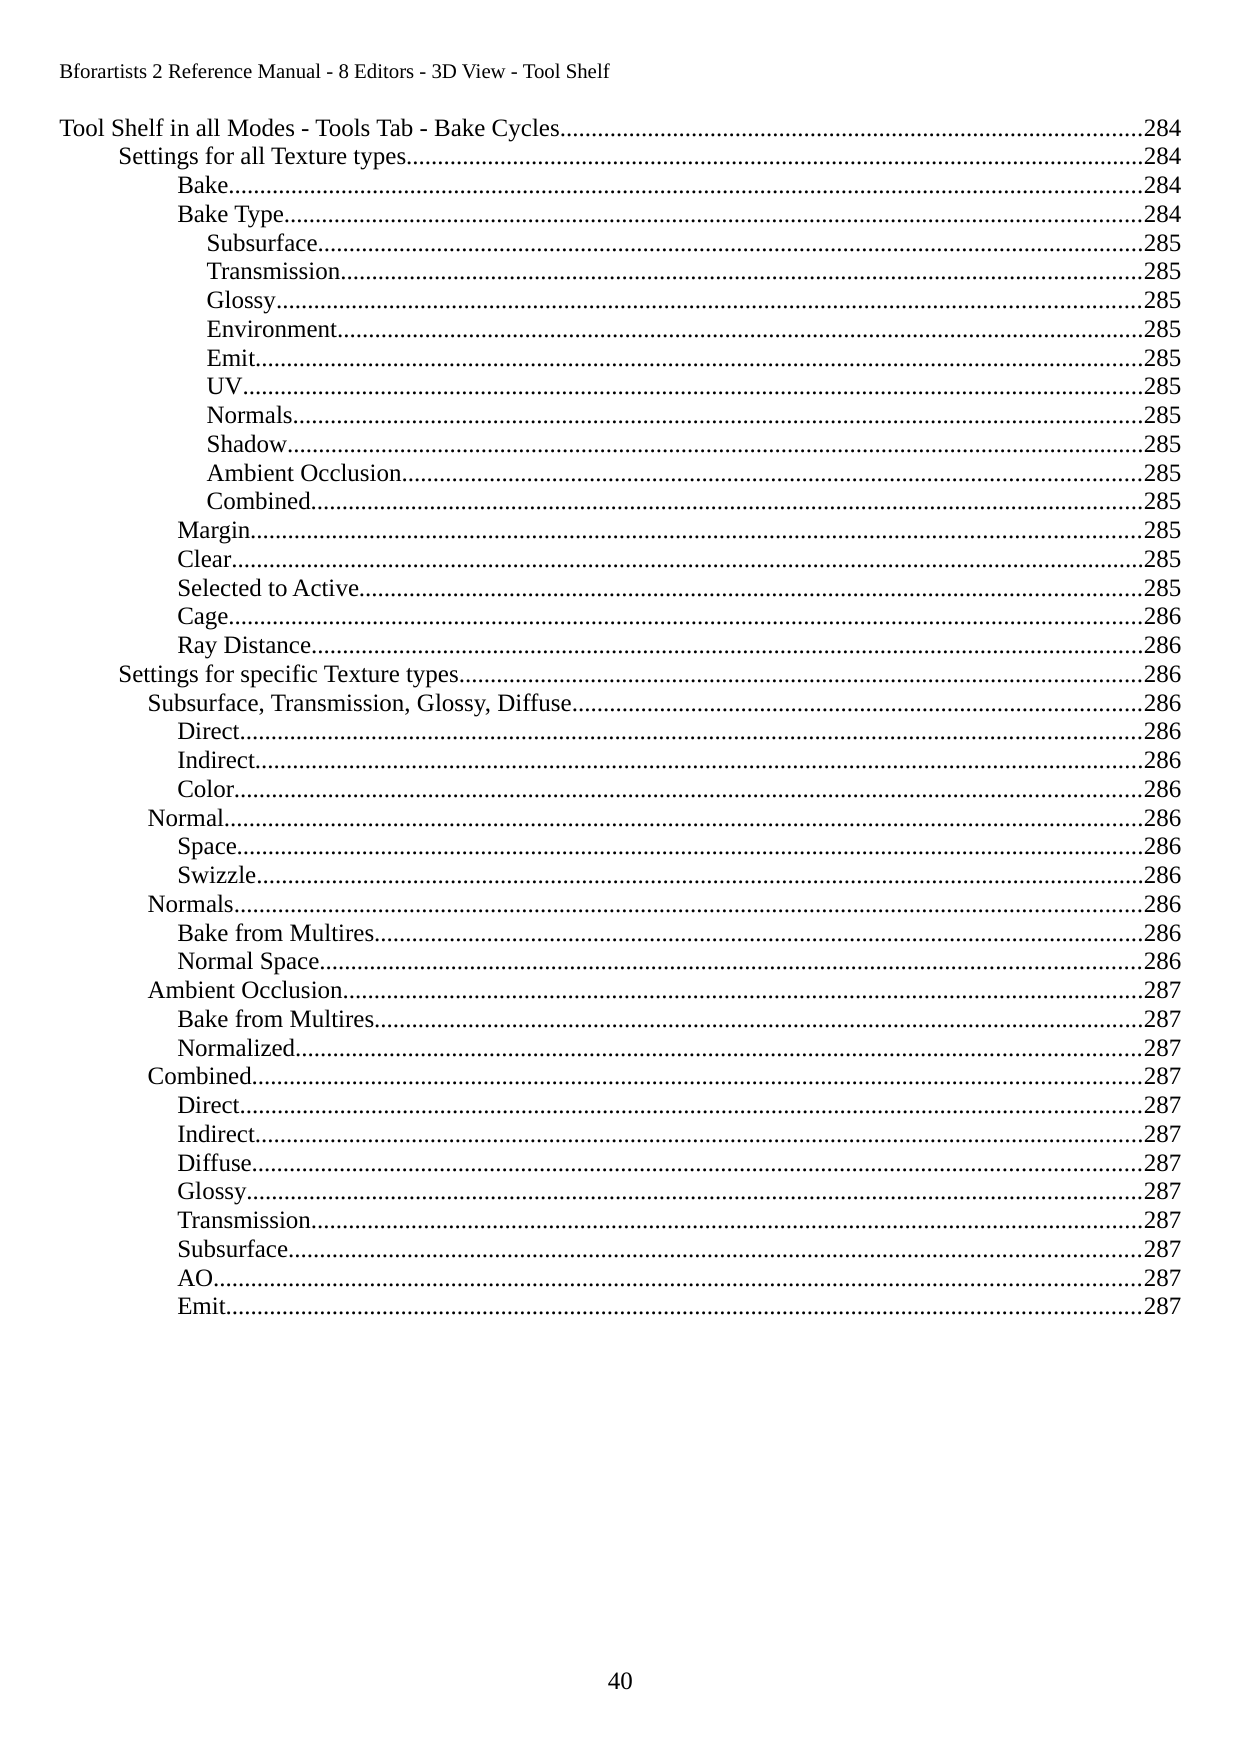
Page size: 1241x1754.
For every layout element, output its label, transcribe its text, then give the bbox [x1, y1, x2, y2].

text Direct 286 [177, 716, 1181, 745]
text Glossy 285 [206, 285, 1181, 314]
text Normal Space 286 [177, 946, 1181, 975]
text Cage 286 [177, 601, 1181, 630]
text AO 287 [177, 1263, 1181, 1291]
text Color 286 [177, 774, 1181, 803]
text Environment 285 [206, 314, 1181, 343]
text Subsurface 287 [177, 1234, 1181, 1263]
text Bake 284 [177, 170, 1181, 199]
text Transmission 285 [206, 256, 1181, 285]
text Transmission 287 [177, 1205, 1181, 1234]
text Swizzle 286 [177, 860, 1181, 889]
text Settings for specific Texture types 286 [118, 659, 1181, 688]
text Normal 286 [147, 803, 1181, 831]
text Bake Type 284 [177, 199, 1181, 228]
text Combined 285 [206, 486, 1181, 515]
text Tool Shelf in all Modes - Tools Tab - Bake Cycles 284 [59, 113, 1181, 141]
text Ambient Occlusion 287 [147, 975, 1181, 1004]
text Indirect 287 [177, 1119, 1181, 1148]
text Emit 287 [177, 1291, 1181, 1320]
text Emit 285 [206, 343, 1181, 371]
text Space 286 [177, 831, 1181, 860]
text Selected to Active 285 [177, 573, 1181, 601]
text Glossy 287 [177, 1176, 1181, 1205]
text Shadow 285 [206, 429, 1181, 458]
text Diffuse 287 [177, 1148, 1181, 1176]
text UV 285 [206, 371, 1181, 400]
text Bake from Multires 287 [177, 1004, 1181, 1033]
text Subsurface 285 [206, 228, 1181, 256]
text Direct 287 [177, 1090, 1181, 1119]
text Normals 285 [206, 400, 1181, 429]
text Normalized 287 [177, 1033, 1181, 1061]
text Combined 287 [147, 1061, 1181, 1090]
text Ray Distance 286 [177, 630, 1181, 659]
text Bake from Multires 286 [177, 918, 1181, 946]
text Ambient Occlusion 285 [206, 458, 1181, 486]
text Margin 285 [177, 515, 1181, 544]
text Settings for all Texture types 284 [118, 141, 1181, 170]
text Clear 285 [177, 544, 1181, 573]
text Subsurface, Transmission, Glossy, Diffuse 286 [147, 688, 1181, 716]
text Indirect 286 [177, 745, 1181, 774]
text Normals 286 [147, 889, 1181, 918]
